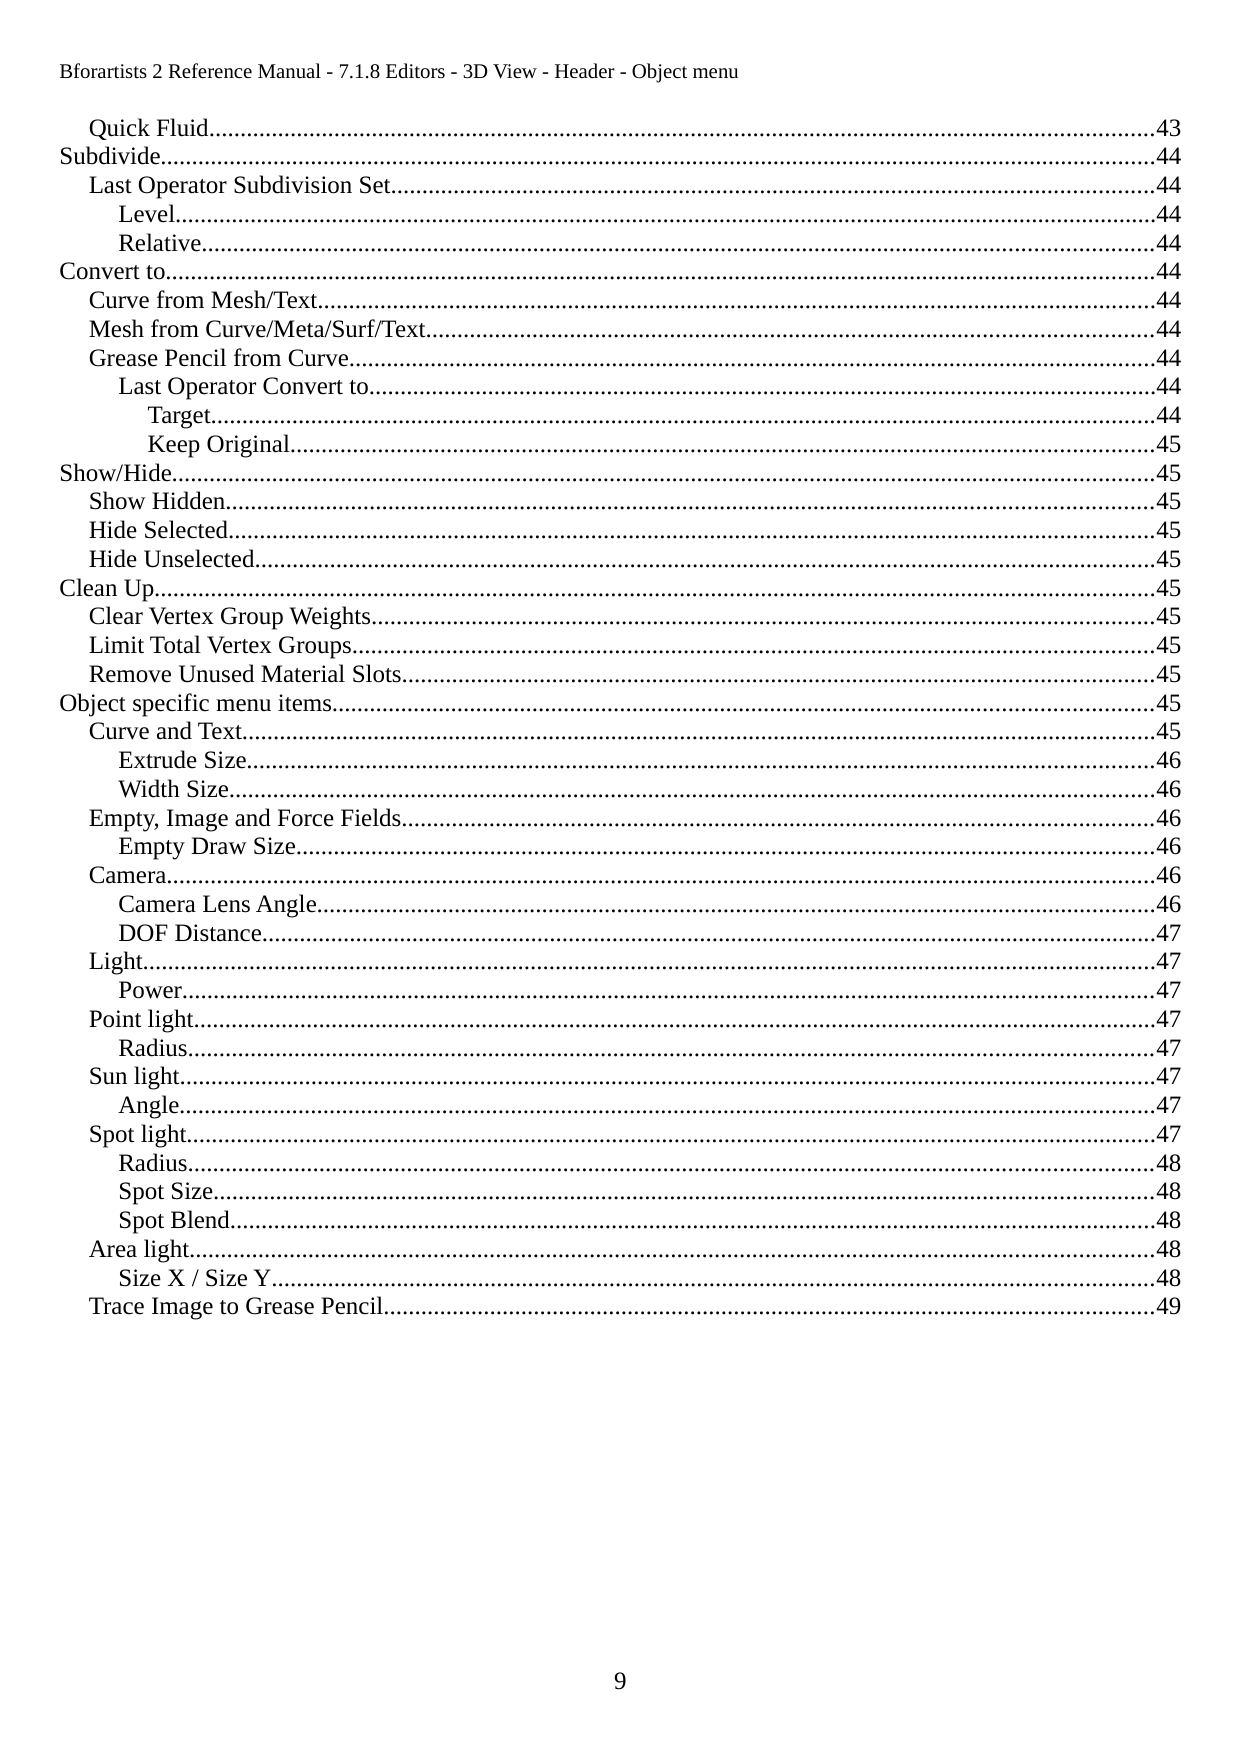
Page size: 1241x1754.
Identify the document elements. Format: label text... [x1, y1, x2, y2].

text Object specific menu items 45 [59, 688, 1181, 716]
text Power 47 [118, 975, 1181, 1004]
text Spot light 47 [88, 1119, 1181, 1148]
text Remove Unused Material Slots 45 [88, 659, 1181, 688]
text Subdivide 44 [59, 141, 1181, 170]
text Camera 46 [88, 860, 1181, 889]
text Angle 47 [118, 1090, 1181, 1119]
text Last Operator Convert to 44 [118, 371, 1181, 400]
text Radius 47 [118, 1033, 1181, 1061]
text Convert to 44 [59, 256, 1181, 285]
text Clear Vertex Group Weights 45 [88, 601, 1181, 630]
text Camera Lens Angle 46 [118, 889, 1181, 918]
text Empty, Image and Force Fields 46 [88, 803, 1181, 831]
text Hide Selected 45 [88, 515, 1181, 544]
text Relative 44 [118, 228, 1181, 256]
text Light 47 [88, 946, 1181, 975]
text Spot Size 48 [118, 1176, 1181, 1205]
text Curve from Mesh/Text 44 [88, 285, 1181, 314]
text Mesh from Curve/Meta/Surf/Text 44 [88, 314, 1181, 343]
text Sun light 47 [88, 1061, 1181, 1090]
text Area light 48 [88, 1234, 1181, 1263]
text Hide Unselected 45 [88, 544, 1181, 573]
text Keep Original 45 [147, 429, 1181, 458]
text Limit Total Vertex Groups 45 [88, 630, 1181, 659]
text Show/Hide 45 [59, 458, 1181, 486]
text Extrude Size 46 [118, 745, 1181, 774]
text Empty Draw Size 46 [118, 831, 1181, 860]
text Quick Fluid 43 [88, 113, 1181, 141]
text Show Hidden 45 [88, 486, 1181, 515]
text Grease Pencil from Curve 44 [88, 343, 1181, 371]
text Width Size 46 [118, 774, 1181, 803]
text Trace Image to Grease Pencil 49 [88, 1291, 1181, 1320]
text DOF Distance 47 [118, 918, 1181, 946]
text Size X / Size Y 48 [118, 1263, 1181, 1291]
text Level 44 [118, 199, 1181, 228]
text Point light 47 [88, 1004, 1181, 1033]
text Last Operator Subdivision Set 44 [88, 170, 1181, 199]
text Radius 48 [118, 1148, 1181, 1176]
text Target 44 [147, 400, 1181, 429]
text Curve and Text 45 [88, 716, 1181, 745]
text Spot Blend 48 [118, 1205, 1181, 1234]
text Clean Up 45 [59, 573, 1181, 601]
